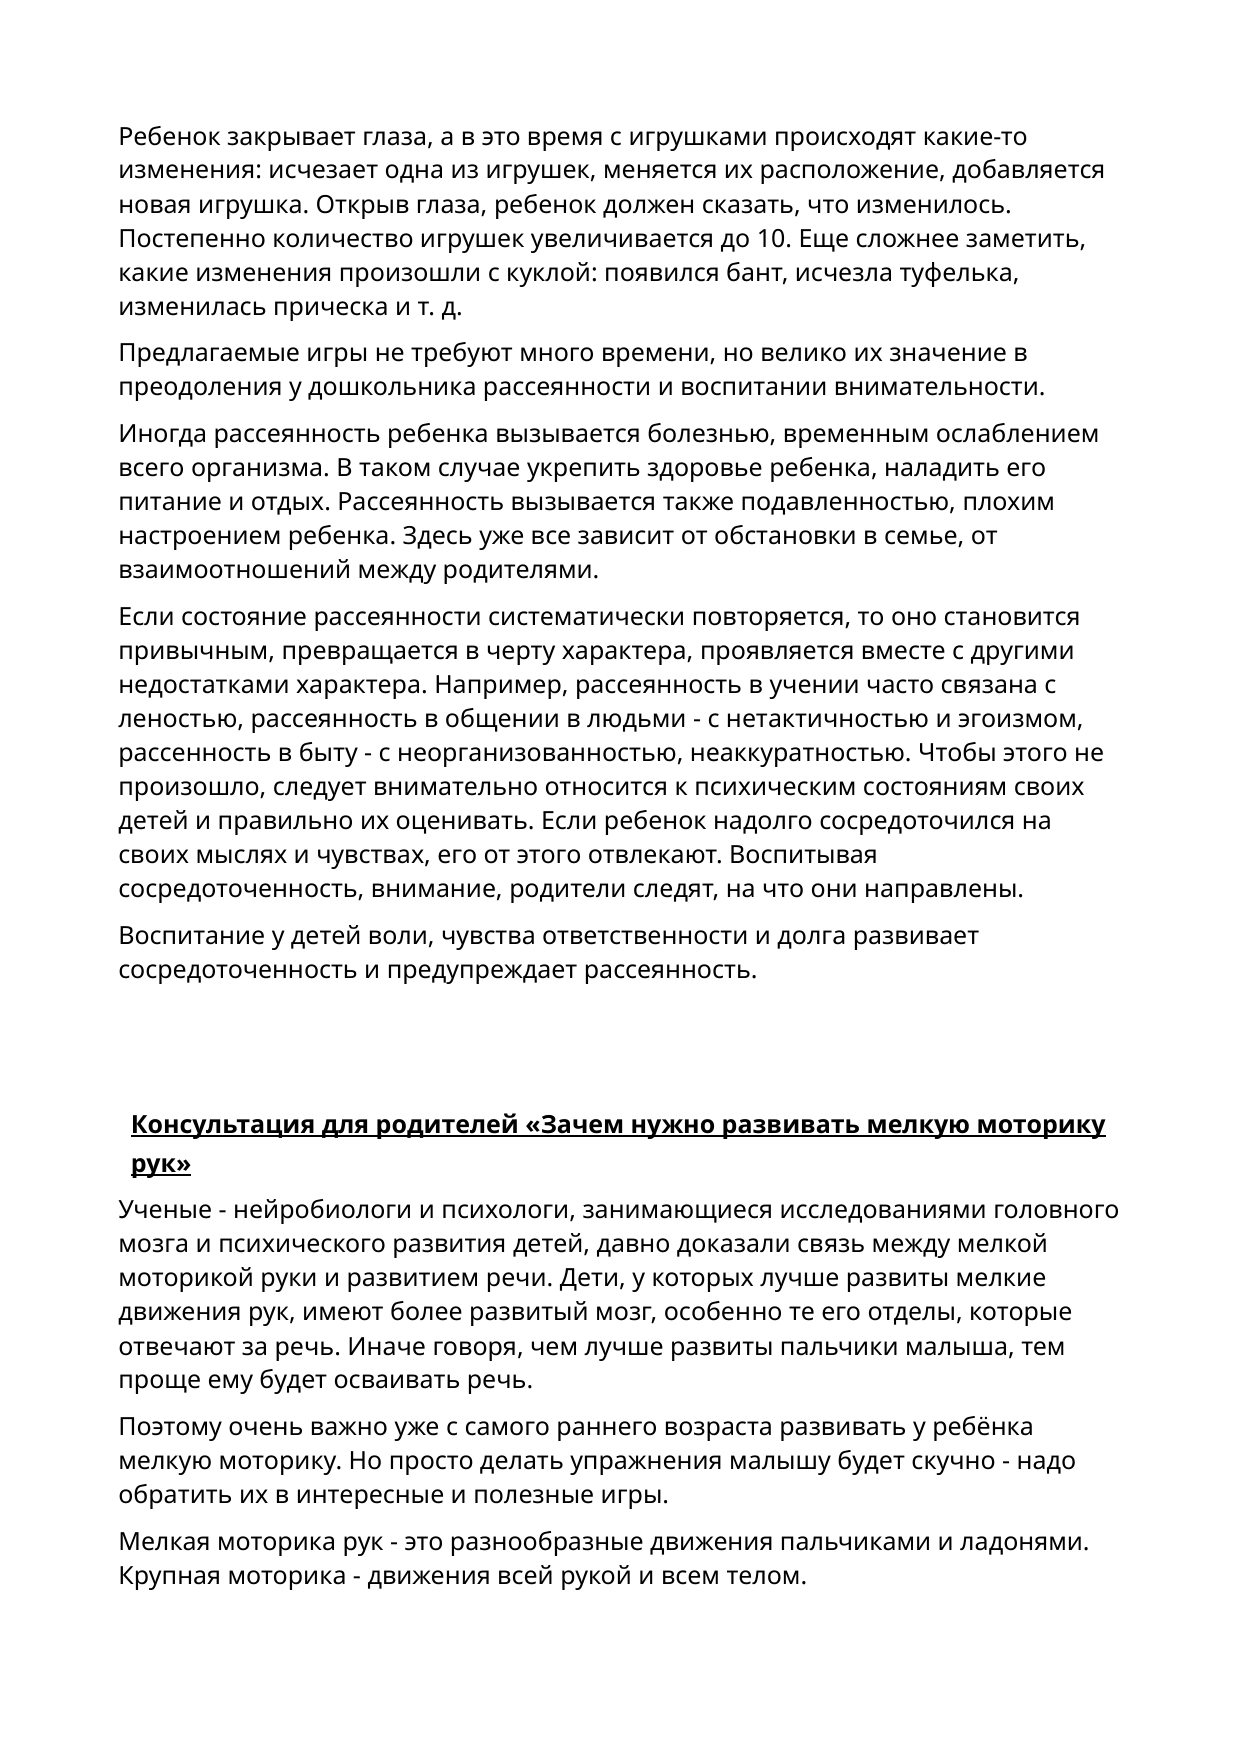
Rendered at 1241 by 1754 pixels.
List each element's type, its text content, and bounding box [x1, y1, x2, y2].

text Предлагаемые игры не требуют много времени, но велико их значение в преодоления у дошкольника рассеянности и воспитании внимательности. [118, 335, 1122, 403]
text Поэтому очень важно уже с самого раннего возраста развивать у ребёнка мелкую моторику. Но просто делать упражнения малышу будет скучно - надо обра­тить их в интересные и полезные игры. [118, 1409, 1122, 1511]
text Мелкая моторика рук - это разнообразные движения пальчиками и ладонями. Крупная моторика - движения всей рукой и всем телом. [118, 1523, 1122, 1592]
text Ребенок закрывает глаза, а в это время с игрушками происходят какие-то изменения: исчезает одна из игрушек, меняется их расположение, добавляется новая игрушка. Открыв глаза, ребенок должен сказать, что изменилось. Постепенно количество игрушек увеличивается до 10. Еще сложнее заметить, какие изменения произошли с куклой: появился бант, исчезла туфелька, изменилась прическа и т. д. [118, 118, 1122, 322]
text Если состояние рассеянности систематически повторяется, то оно становится привычным, превращается в черту характера, проявляется вместе с другими недостатками характера. Например, рассеянность в учении часто связана с леностью, рассеянность в общении в людьми - с нетактичностью и эгоизмом, рассенность в быту - с неорганизованностью, неаккуратностью. Чтобы этого не произошло, следует внимательно относится к психическим состояниям своих детей и правильно их оценивать. Если ребенок надолго сосредоточился на своих мыслях и чувствах, его от этого отвлекают. Воспитывая сосредоточенность, внимание, родители следят, на что они направлены. [118, 598, 1122, 905]
text Иногда рассеянность ребенка вызывается болезнью, временным ослаблением всего организма. В таком случае укрепить здоровье ребенка, наладить его питание и отдых. Рассеянность вызывается также подавленностью, плохим настроением ребенка. Здесь уже все зависит от обстановки в семье, от взаимоотношений между родителями. [118, 416, 1122, 586]
subtitle Консультация для родителей «Зачем нужно развивать мелкую моторику рук» [131, 1101, 1109, 1179]
text Ученые - нейробиологи и психологи, занимающиеся исследованиями головного мозга и психического развития детей, давно доказали связь между мелкой моторикой руки и развитием речи. Дети, у которых лучше развиты мелкие движения рук, имеют более развитый мозг, особен­но те его отделы, которые отвечают за речь. Иначе говоря, чем лучше развиты пальчики малыша, тем проще ему будет осваивать речь. [118, 1192, 1122, 1396]
text Воспитание у детей воли, чувства ответственности и долга развивает сосредоточенность и предупреждает рассеянность. [118, 917, 1122, 986]
